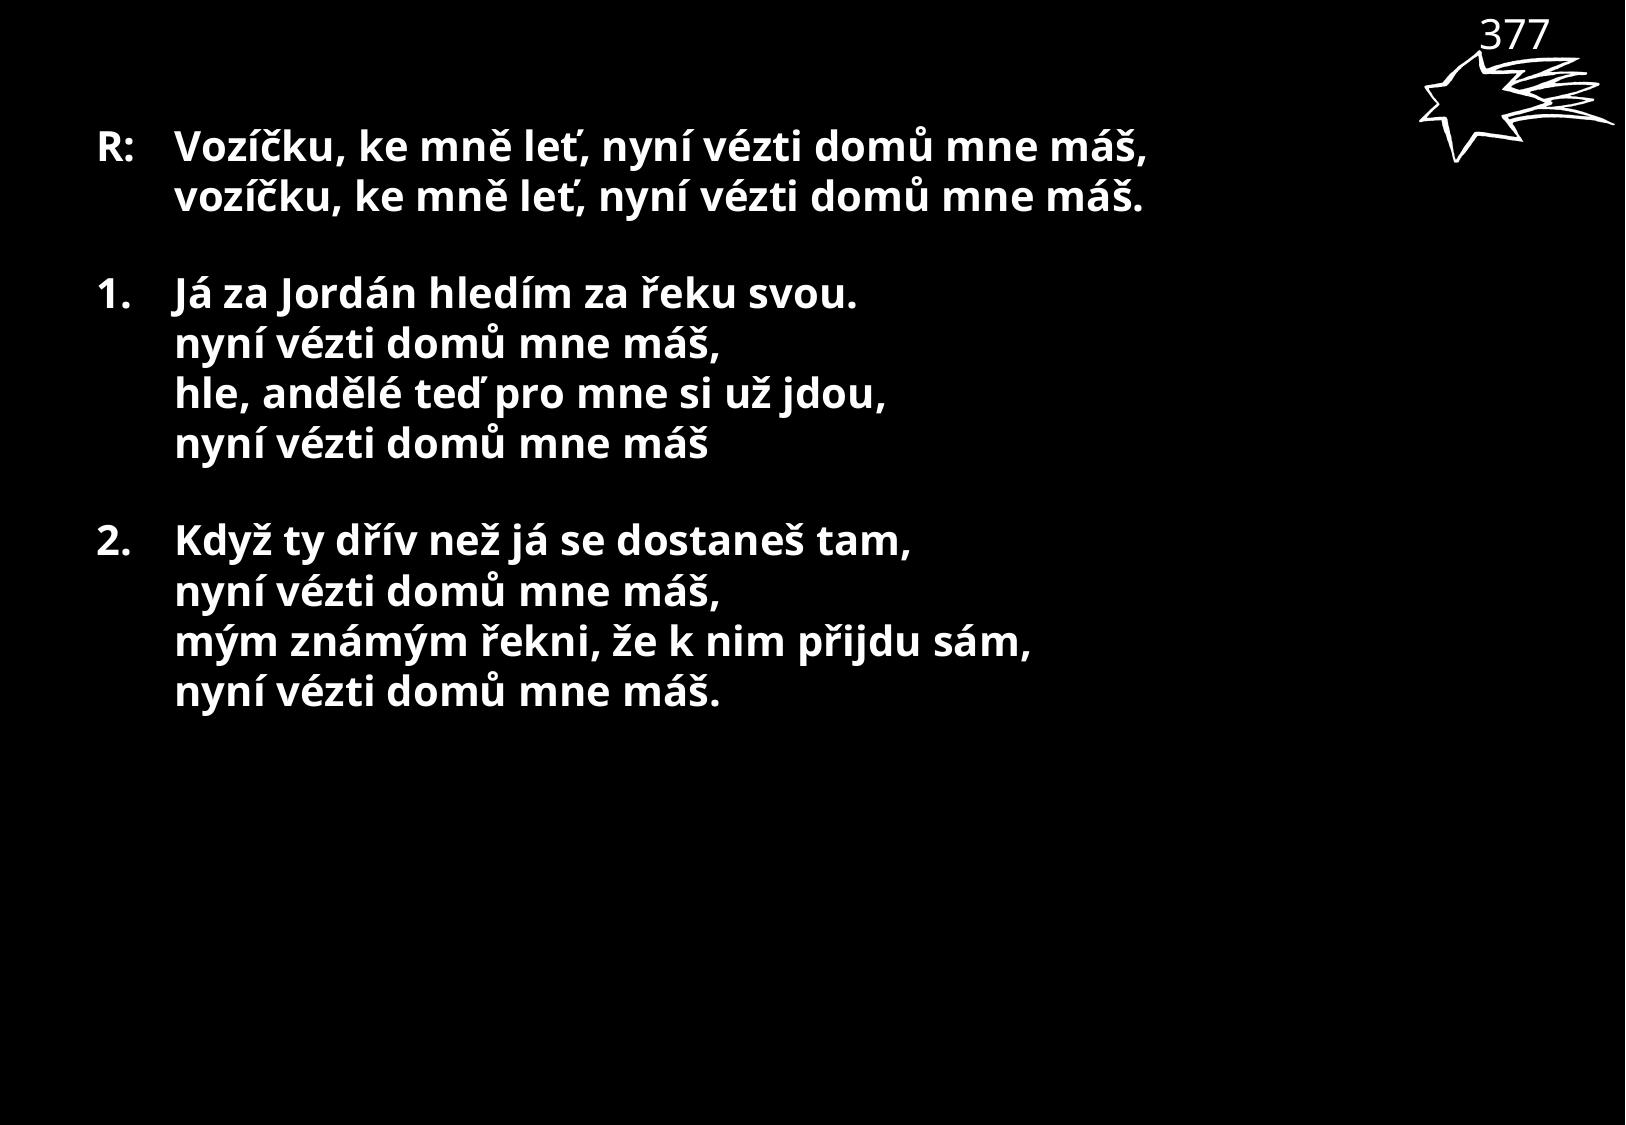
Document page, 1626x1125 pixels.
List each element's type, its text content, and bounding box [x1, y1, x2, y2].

list R: Vozíčku, ke mně leť, nyní vézti domů mne máš, vozíčku, ke mně leť, nyní vézti domů mne máš. 1. Já za Jordán hledím za řeku svou. nyní vézti domů mne máš, hle, andělé teď pro mne si už jdou, nyní vézti domů mne máš 2. Když ty dřív než já se dostaneš tam, nyní vézti domů mne máš, mým známým řekni, že k nim přijdu sám, nyní vézti domů mne máš. [81, 112, 1544, 1101]
text_box 377 [1405, 0, 1626, 66]
